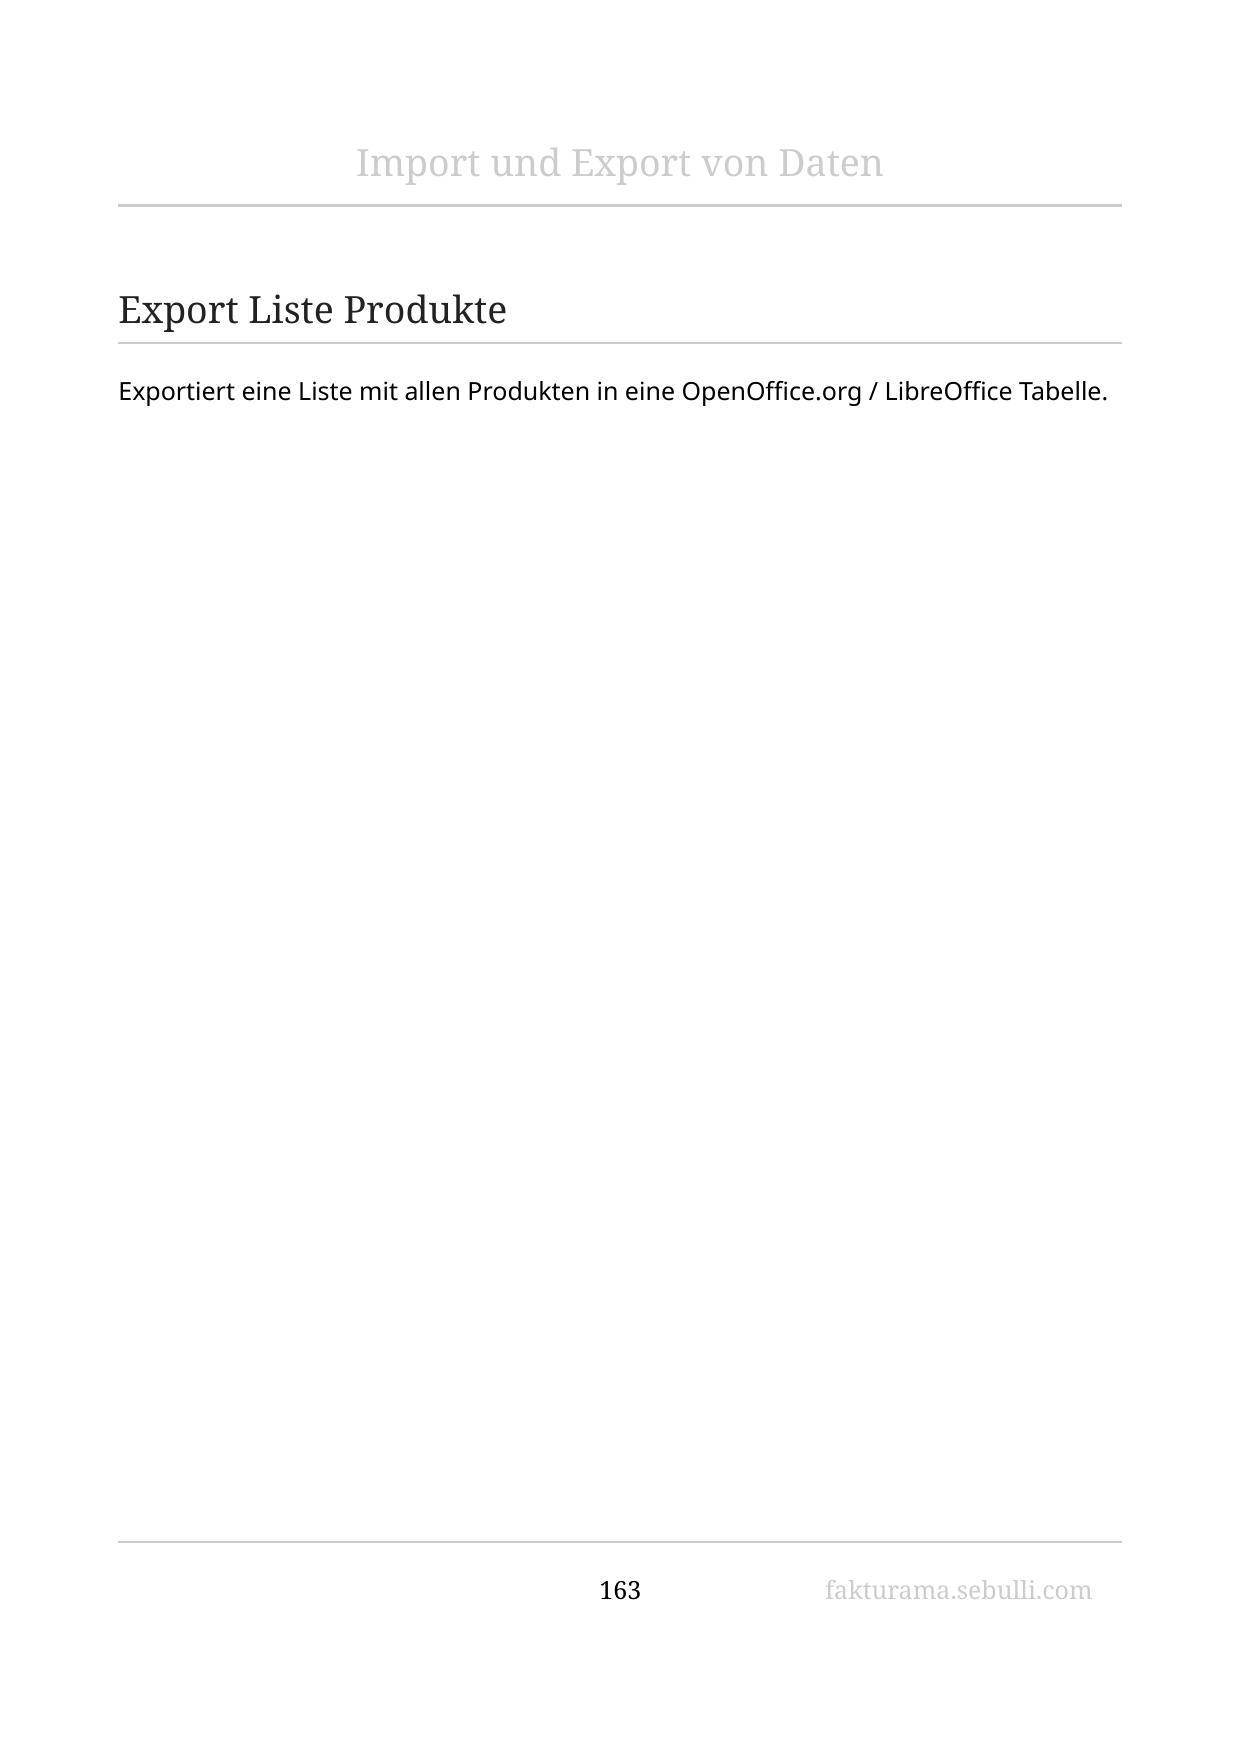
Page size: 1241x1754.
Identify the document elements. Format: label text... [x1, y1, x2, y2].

subtitle Export Liste Produkte [118, 283, 1122, 342]
text Exportiert eine Liste mit allen Produkten in eine OpenOffice.org / LibreOffice Tabelle. [118, 373, 1122, 407]
